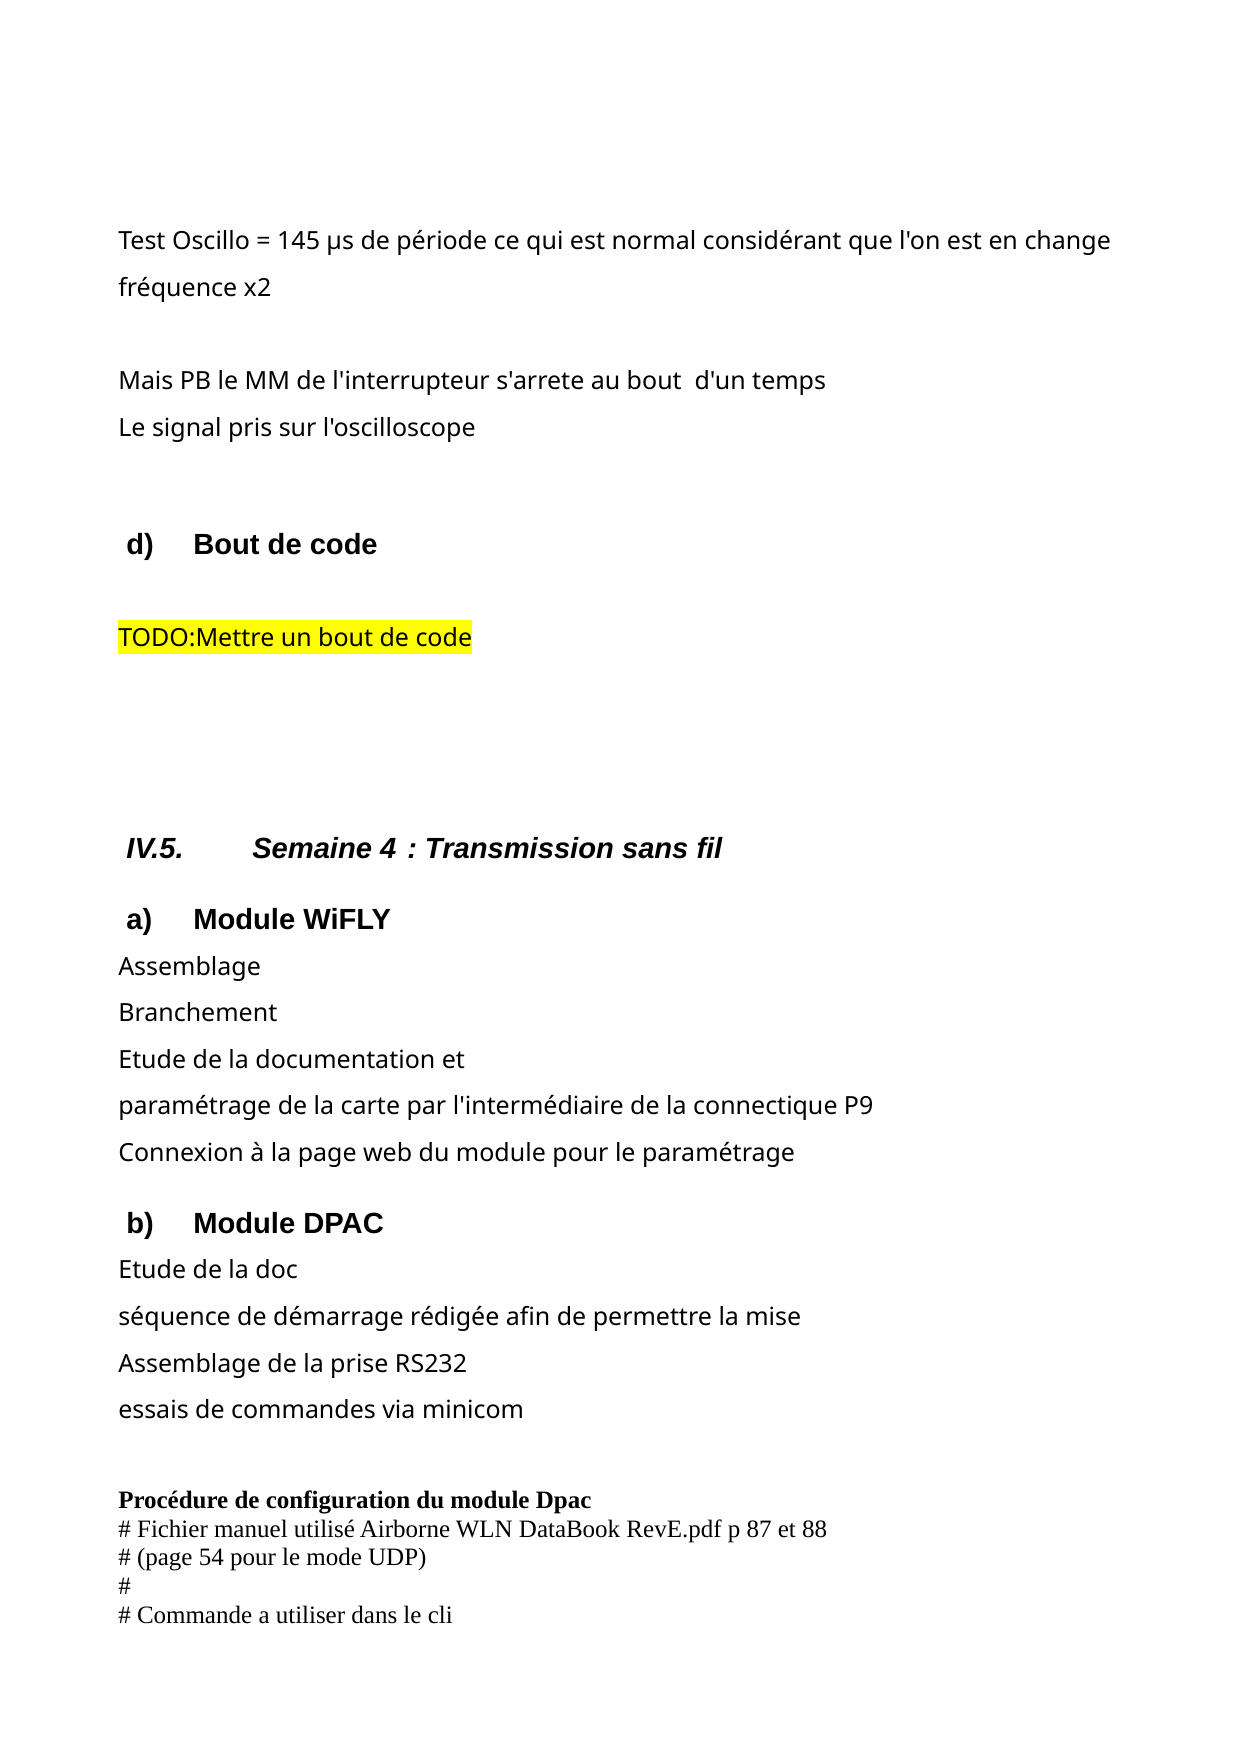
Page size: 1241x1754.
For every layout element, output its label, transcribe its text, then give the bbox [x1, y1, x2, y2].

text Etude de la documentation et [118, 1041, 1122, 1075]
text Branchement [118, 995, 1122, 1029]
text paramétrage de la carte par l'intermédiaire de la connectique P9 [118, 1088, 1122, 1122]
text Mais PB le MM de l'interrupteur s'arrete au bout d'un temps [118, 363, 1122, 397]
text # [118, 1571, 1122, 1600]
text essais de commandes via minicom [118, 1392, 1122, 1426]
text Le signal pris sur l'oscilloscope [118, 409, 1122, 443]
text Test Oscillo = 145 µs de période ce qui est normal considérant que l'on est en change [118, 223, 1122, 257]
text Connexion à la page web du module pour le paramétrage [118, 1134, 1122, 1168]
text Assemblage [118, 948, 1122, 982]
text # Fichier manuel utilisé Airborne WLN DataBook RevE.pdf p 87 et 88 [118, 1514, 1122, 1542]
text Assemblage de la prise RS232 [118, 1345, 1122, 1379]
subtitle Bout de code [118, 527, 1122, 561]
text Procédure de configuration du module Dpac [118, 1485, 1122, 1514]
text # Commande a utiliser dans le cli [118, 1600, 1122, 1629]
subtitle Module DPAC [118, 1206, 1122, 1239]
text # (page 54 pour le mode UDP) [118, 1542, 1122, 1571]
text TODO:Mettre un bout de code [118, 620, 1122, 654]
text séquence de démarrage rédigée afin de permettre la mise [118, 1299, 1122, 1333]
text fréquence x2 [118, 269, 1122, 303]
subtitle Semaine 4 : Transmission sans fil [118, 831, 1122, 865]
text Etude de la doc [118, 1252, 1122, 1286]
subtitle Module WiFLY [118, 902, 1122, 936]
